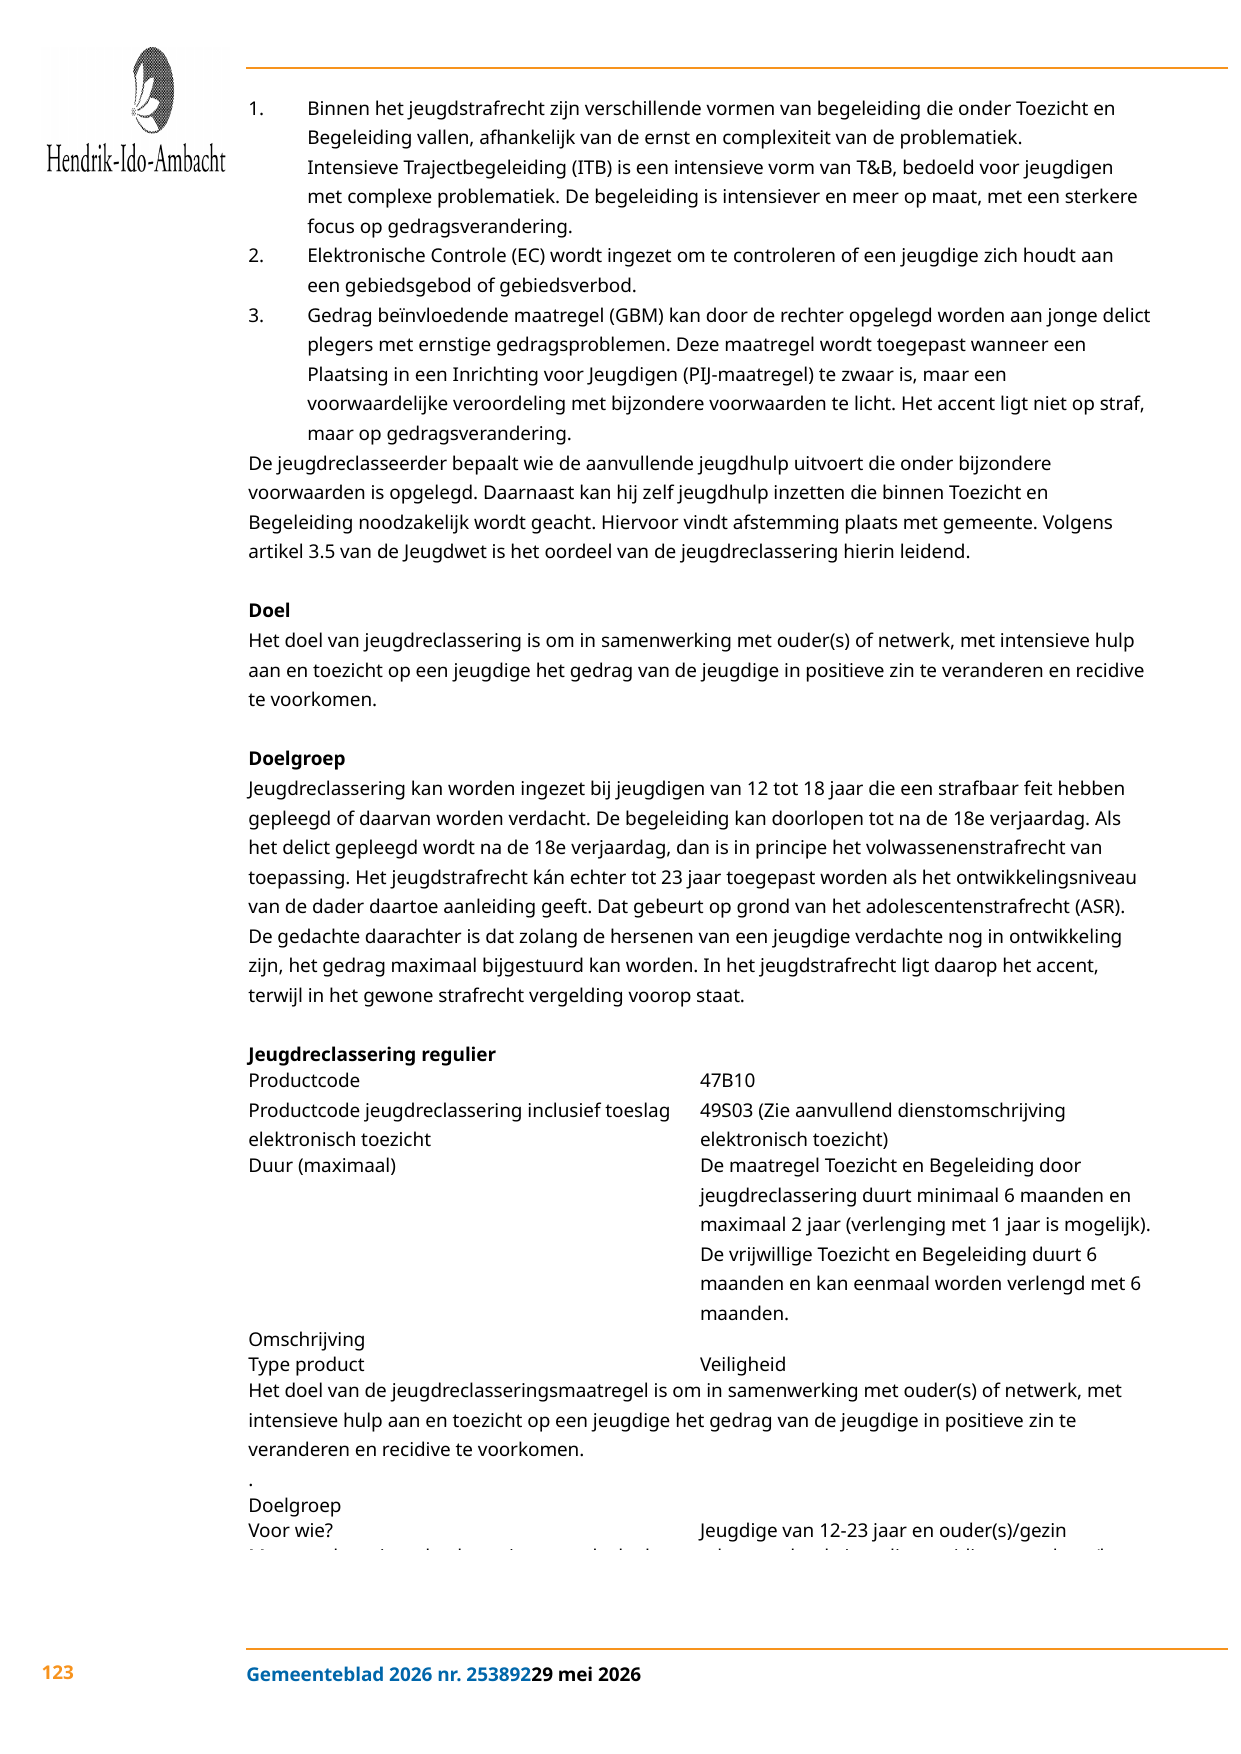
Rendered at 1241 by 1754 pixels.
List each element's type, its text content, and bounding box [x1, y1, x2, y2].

text Jeugdreclassering kan worden ingezet bij jeugdigen van 12 tot 18 jaar die een strafbaar feit hebben gepleegd of daarvan worden verdacht. De begeleiding kan doorlopen tot na de 18e verjaardag. Als het delict gepleegd wordt na de 18e verjaardag, dan is in principe het volwassenenstrafrecht van toepassing. Het jeugdstrafrecht kán echter tot 23 jaar toegepast worden als het ontwikkelingsniveau van de dader daartoe aanleiding geeft. Dat gebeurt op grond van het adolescentenstrafrecht (ASR). De gedachte daarachter is dat zolang de hersenen van een jeugdige verdachte nog in ontwikkeling zijn, het gedrag maximaal bijgestuurd kan worden. In het jeugdstrafrecht ligt daarop het accent, terwijl in het gewone strafrecht vergelding voorop staat. [248, 775, 1152, 1008]
text Doelgroep [248, 746, 1152, 771]
table_header Jeugdreclassering regulier [248, 1042, 1152, 1067]
table_cell Het doel van de jeugdreclasseringsmaatregel is om in samenwerking met ouder(s) of netwerk, met intensieve hulp aan en toezicht op een jeugdige het gedrag van de jeugdige in positieve zin te veranderen en recidive te voorkomen. . [248, 1377, 1152, 1492]
picture [41, 47, 231, 172]
text Doel [248, 598, 1152, 623]
list Intensieve Trajectbegeleiding (ITB) is een intensieve vorm van T&B, bedoeld voor jeugdigen met complexe problematiek. De begeleiding is intensiever en meer op maat, met een sterkere focus op gedragsverandering. [248, 154, 1152, 239]
table_cell Voor wie? [248, 1518, 700, 1543]
table_cell Type product [248, 1352, 700, 1377]
list Elektronische Controle (EC) wordt ingezet om te controleren of een jeugdige zich houdt aan een gebiedsgebod of gebiedsverbod. [248, 243, 1152, 298]
text Het doel van jeugdreclassering is om in samenwerking met ouder(s) of netwerk, met intensieve hulp aan en toezicht op een jeugdige het gedrag van de jeugdige in positieve zin te veranderen en recidive te voorkomen. [248, 627, 1152, 712]
table_cell Jeugdige van 12-23 jaar en ouder(s)/gezin [700, 1518, 1152, 1543]
list Binnen het jeugdstrafrecht zijn verschillende vormen van begeleiding die onder Toezicht en Begeleiding vallen, afhankelijk van de ernst en complexiteit van de problematiek. [248, 95, 1152, 150]
table_cell Duur (maximaal) [248, 1152, 700, 1326]
table_cell 47B10 49S03 (Zie aanvullend dienstomschrijving elektronisch toezicht) [700, 1067, 1152, 1152]
table_cell De maatregel Toezicht en Begeleiding door jeugdreclassering duurt minimaal 6 maanden en maximaal 2 jaar (verlenging met 1 jaar is mogelijk). De vrijwillige Toezicht en Begeleiding duurt 6 maanden en kan eenmaal worden verlengd met 6 maanden. [700, 1152, 1152, 1326]
table_cell Productcode Productcode jeugdreclassering inclusief toeslag elektronisch toezicht [248, 1067, 700, 1152]
text De jeugdreclasseerder bepaalt wie de aanvullende jeugdhulp uitvoert die onder bijzondere voorwaarden is opgelegd. Daarnaast kan hij zelf jeugdhulp inzetten die binnen Toezicht en Begeleiding noodzakelijk wordt geacht. Hiervoor vindt afstemming plaats met gemeente. Volgens artikel 3.5 van de Jeugdwet is het oordeel van de jeugdreclassering hierin leidend. [248, 450, 1152, 564]
table_cell Veiligheid [700, 1352, 1152, 1377]
table_cell Omschrijving [248, 1326, 1152, 1352]
table_cell Doelgroep [248, 1492, 1152, 1517]
list Gedrag beïnvloedende maatregel (GBM) kan door de rechter opgelegd worden aan jonge delict plegers met ernstige gedragsproblemen. Deze maatregel wordt toegepast wanneer een Plaatsing in een Inrichting voor Jeugdigen (PIJ-maatregel) te zwaar is, maar een voorwaardelijke veroordeling met bijzondere voorwaarden te licht. Het accent ligt niet op straf, maar op gedragsverandering. [248, 302, 1152, 446]
